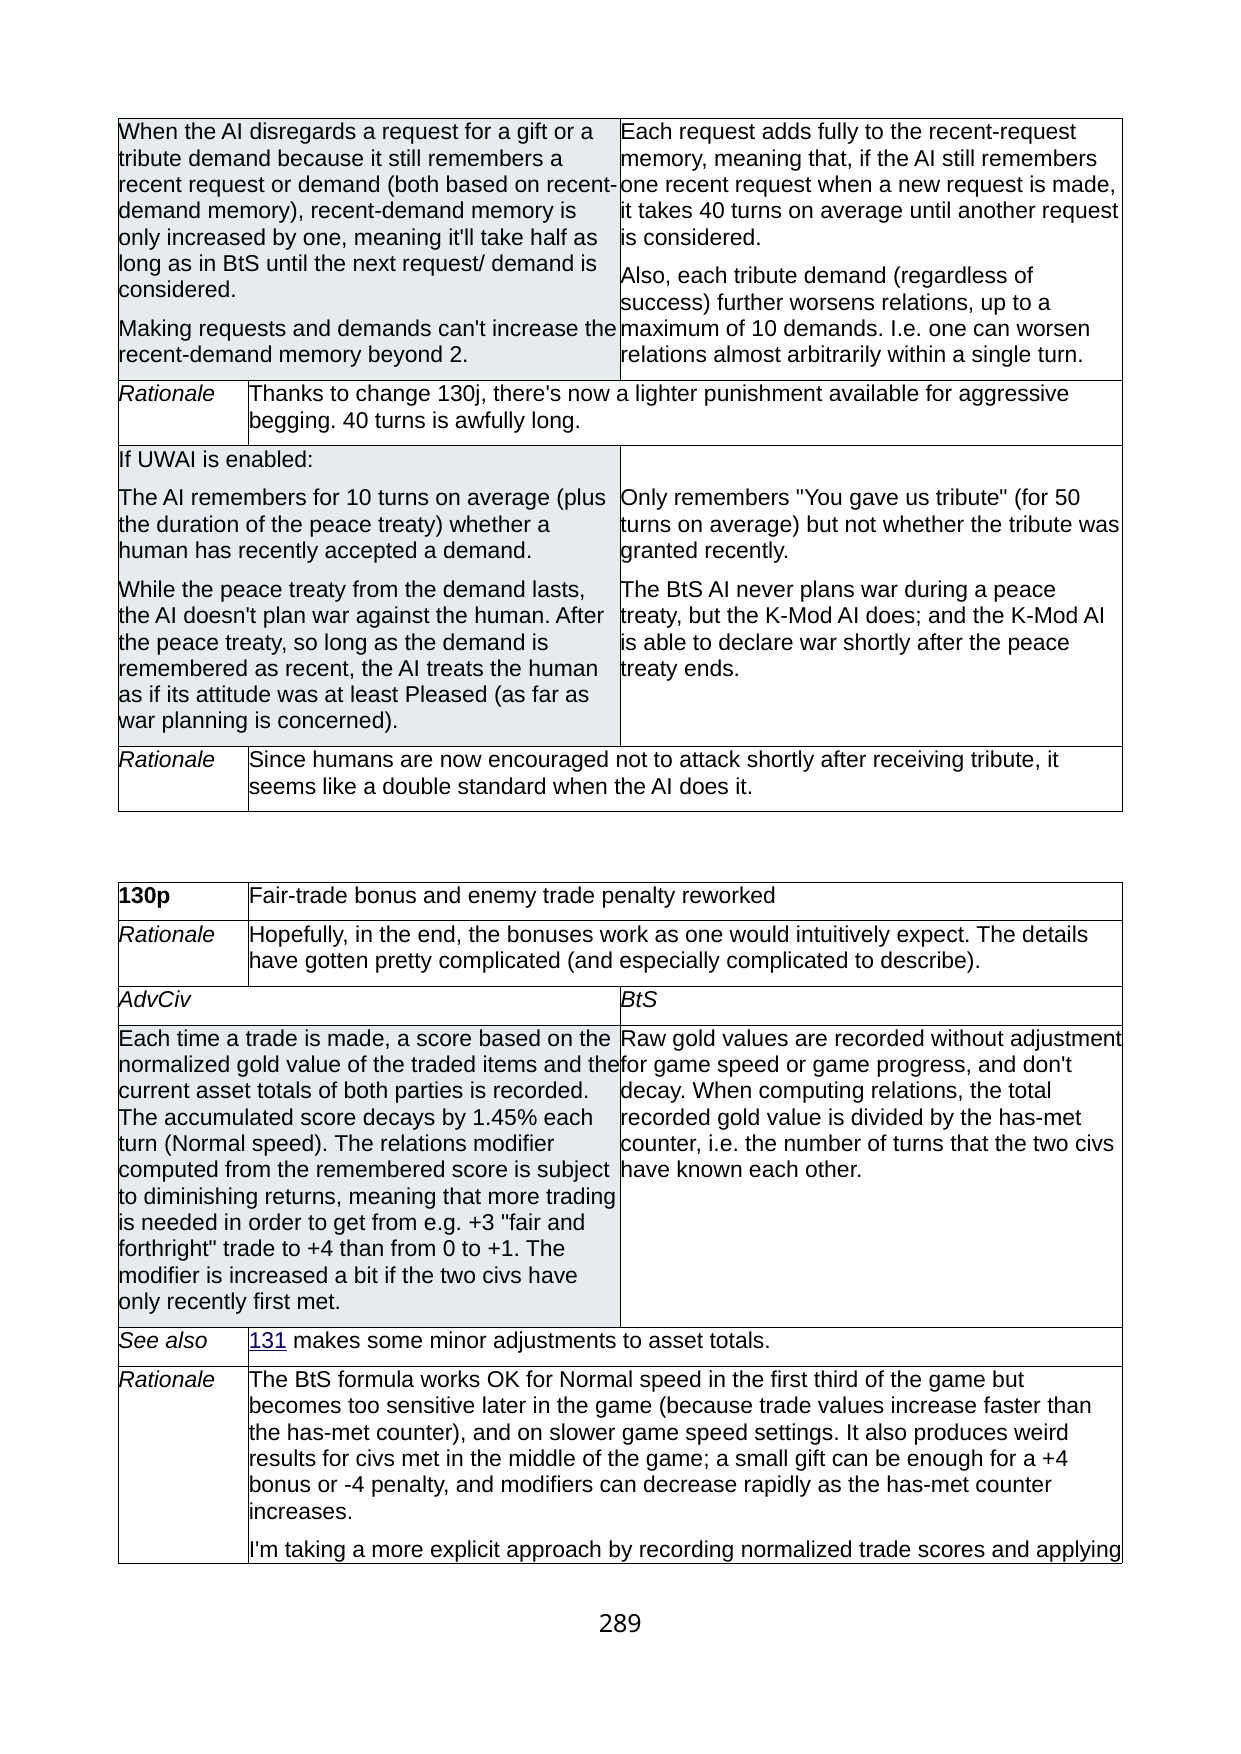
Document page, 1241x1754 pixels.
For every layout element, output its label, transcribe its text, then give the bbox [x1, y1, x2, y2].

table_cell AdvCiv [119, 987, 620, 1024]
table_cell Thanks to change 130j, there's now a lighter punishment available for aggressive begging. 40 turns is awfully long. [249, 381, 1122, 445]
table_cell If UWAI is enabled: The AI remembers for 10 turns on average (plus the duration of the peace treaty) whether a human has recently accepted a demand. While the peace treaty from the demand lasts, the AI doesn't plan war against the human. After the peace treaty, so long as the demand is remembered as recent, the AI treats the human as if its attitude was at least Pleased (as far as war planning is concerned). [119, 446, 620, 746]
table_cell Hopefully, in the end, the bonuses work as one would intuitively expect. The details have gotten pretty complicated (and especially complicated to describe). [249, 921, 1122, 986]
table_cell See also [119, 1328, 248, 1366]
table_cell Since humans are now encouraged not to attack shortly after receiving tribute, it seems like a double standard when the AI does it. [249, 747, 1122, 811]
table_cell Rationale [119, 921, 248, 986]
table_header Fair-trade bonus and enemy trade penalty reworked [249, 883, 1122, 920]
table_cell Raw gold values are recorded without adjustment for game speed or game progress, and don't decay. When computing relations, the total recorded gold value is divided by the has-met counter, i.e. the number of turns that the two civs have known each other. [621, 1026, 1122, 1327]
table_cell Each time a trade is made, a score based on the normalized gold value of the traded items and the current asset totals of both parties is recorded. The accumulated score decays by 1.45% each turn (Normal speed). The relations modifier computed from the remembered score is subject to diminishing returns, meaning that more trading is needed in order to get from e.g. +3 "fair and forthright" trade to +4 than from 0 to +1. The modifier is increased a bit if the two civs have only recently first met. [119, 1026, 620, 1327]
table_header 130p [119, 883, 248, 920]
table_cell Each request adds fully to the recent-request memory, meaning that, if the AI still remembers one recent request when a new request is made, it takes 40 turns on average until another request is considered. Also, each tribute demand (regardless of success) further worsens relations, up to a maximum of 10 demands. I.e. one can worsen relations almost arbitrarily within a single turn. [621, 119, 1122, 380]
table_cell Rationale [119, 1367, 248, 1563]
table_cell BtS [621, 987, 1122, 1024]
table_cell Rationale [119, 381, 248, 445]
table_cell Only remembers "You gave us tribute" (for 50 turns on average) but not whether the tribute was granted recently. The BtS AI never plans war during a peace treaty, but the K-Mod AI does; and the K-Mod AI is able to declare war shortly after the peace treaty ends. [621, 446, 1122, 746]
table_cell Rationale [119, 747, 248, 811]
table_cell When the AI disregards a request for a gift or a tribute demand because it still remembers a recent request or demand (both based on recent-demand memory), recent-demand memory is only increased by one, meaning it'll take half as long as in BtS until the next request/ demand is considered. Making requests and demands can't increase the recent-demand memory beyond 2. [119, 119, 620, 380]
table_cell 131 makes some minor adjustments to asset totals. [249, 1328, 1122, 1366]
table_cell The BtS formula works OK for Normal speed in the first third of the game but becomes too sensitive later in the game (because trade values increase faster than the has-met counter), and on slower game speed settings. It also produces weird results for civs met in the middle of the game; a small gift can be enough for a +4 bonus or -4 penalty, and modifiers can decrease rapidly as the has-met counter increases. I'm taking a more explicit approach by recording normalized trade scores and applying [249, 1367, 1122, 1563]
